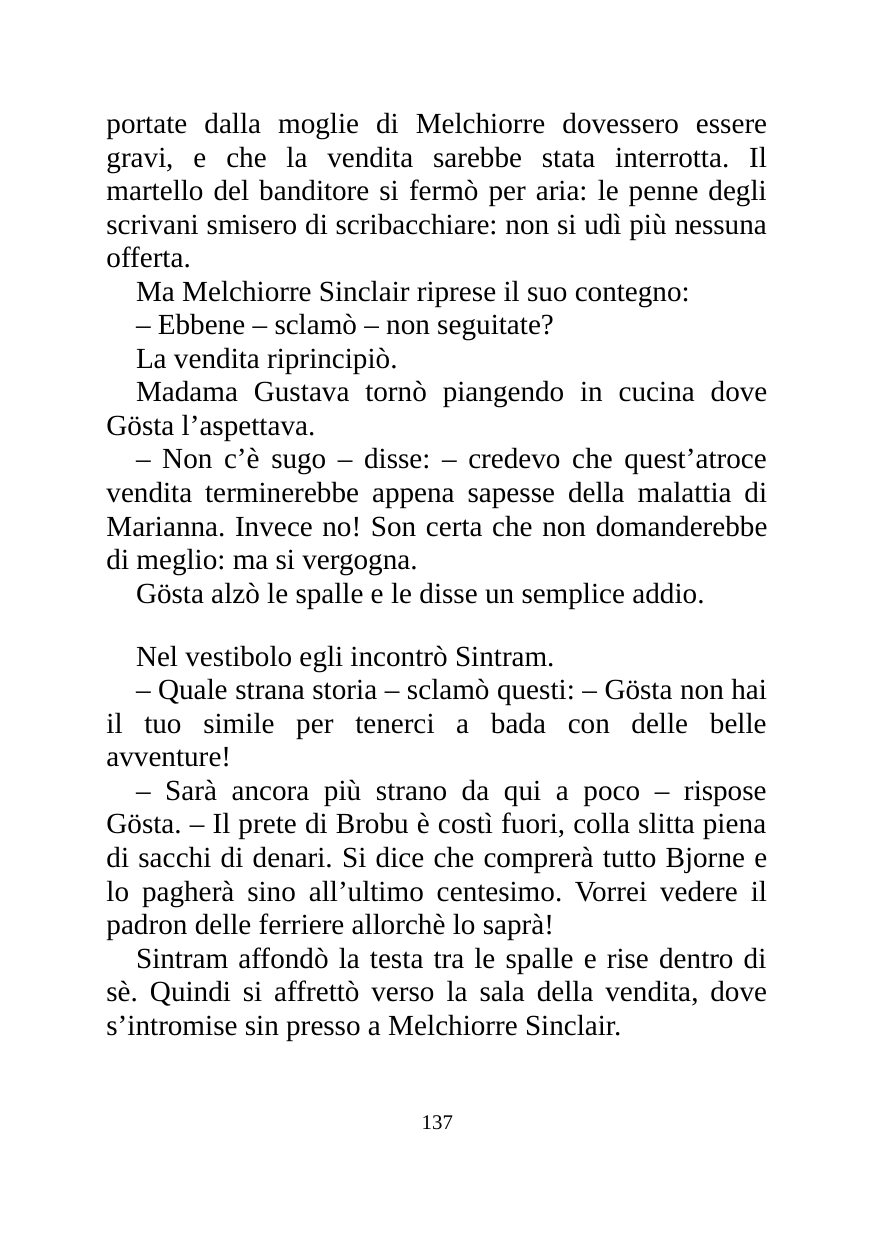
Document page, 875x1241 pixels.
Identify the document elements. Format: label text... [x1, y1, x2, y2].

text Nel vestibolo egli incontrò Sintram. [106, 639, 768, 672]
text – Non c’è sugo – disse: – credevo che quest’atroce vendita terminerebbe appena sapesse della malattia di Marianna. Invece no! Son certa che non domanderebbe di meglio: ma si vergogna. [106, 442, 768, 576]
text Gösta alzò le spalle e le disse un semplice addio. [106, 576, 768, 609]
text – Ebbene – sclamò – non seguitate? [106, 307, 768, 341]
text – Quale strana storia – sclamò questi: – Gösta non hai il tuo simile per tenerci a bada con delle belle avventure! [106, 672, 768, 773]
text Madama Gustava tornò piangendo in cucina dove Gösta l’aspettava. [106, 374, 768, 442]
text portate dalla moglie di Melchiorre dovessero essere gravi, e che la vendita sarebbe stata interrotta. Il martello del banditore si fermò per aria: le penne degli scrivani smisero di scribacchiare: non si udì più nessuna offerta. [106, 106, 768, 274]
text La vendita riprincipiò. [106, 341, 768, 374]
text – Sarà ancora più strano da qui a poco – rispose Gösta. – Il prete di Brobu è costì fuori, colla slitta piena di sacchi di denari. Si dice che comprerà tutto Bjorne e lo pagherà sino all’ultimo centesimo. Vorrei vedere il padron delle ferriere allorchè lo saprà! [106, 773, 768, 941]
text Sintram affondò la testa tra le spalle e rise dentro di sè. Quindi si affrettò verso la sala della vendita, dove s’intromise sin presso a Melchiorre Sinclair. [106, 941, 768, 1041]
text Ma Melchiorre Sinclair riprese il suo contegno: [106, 274, 768, 307]
